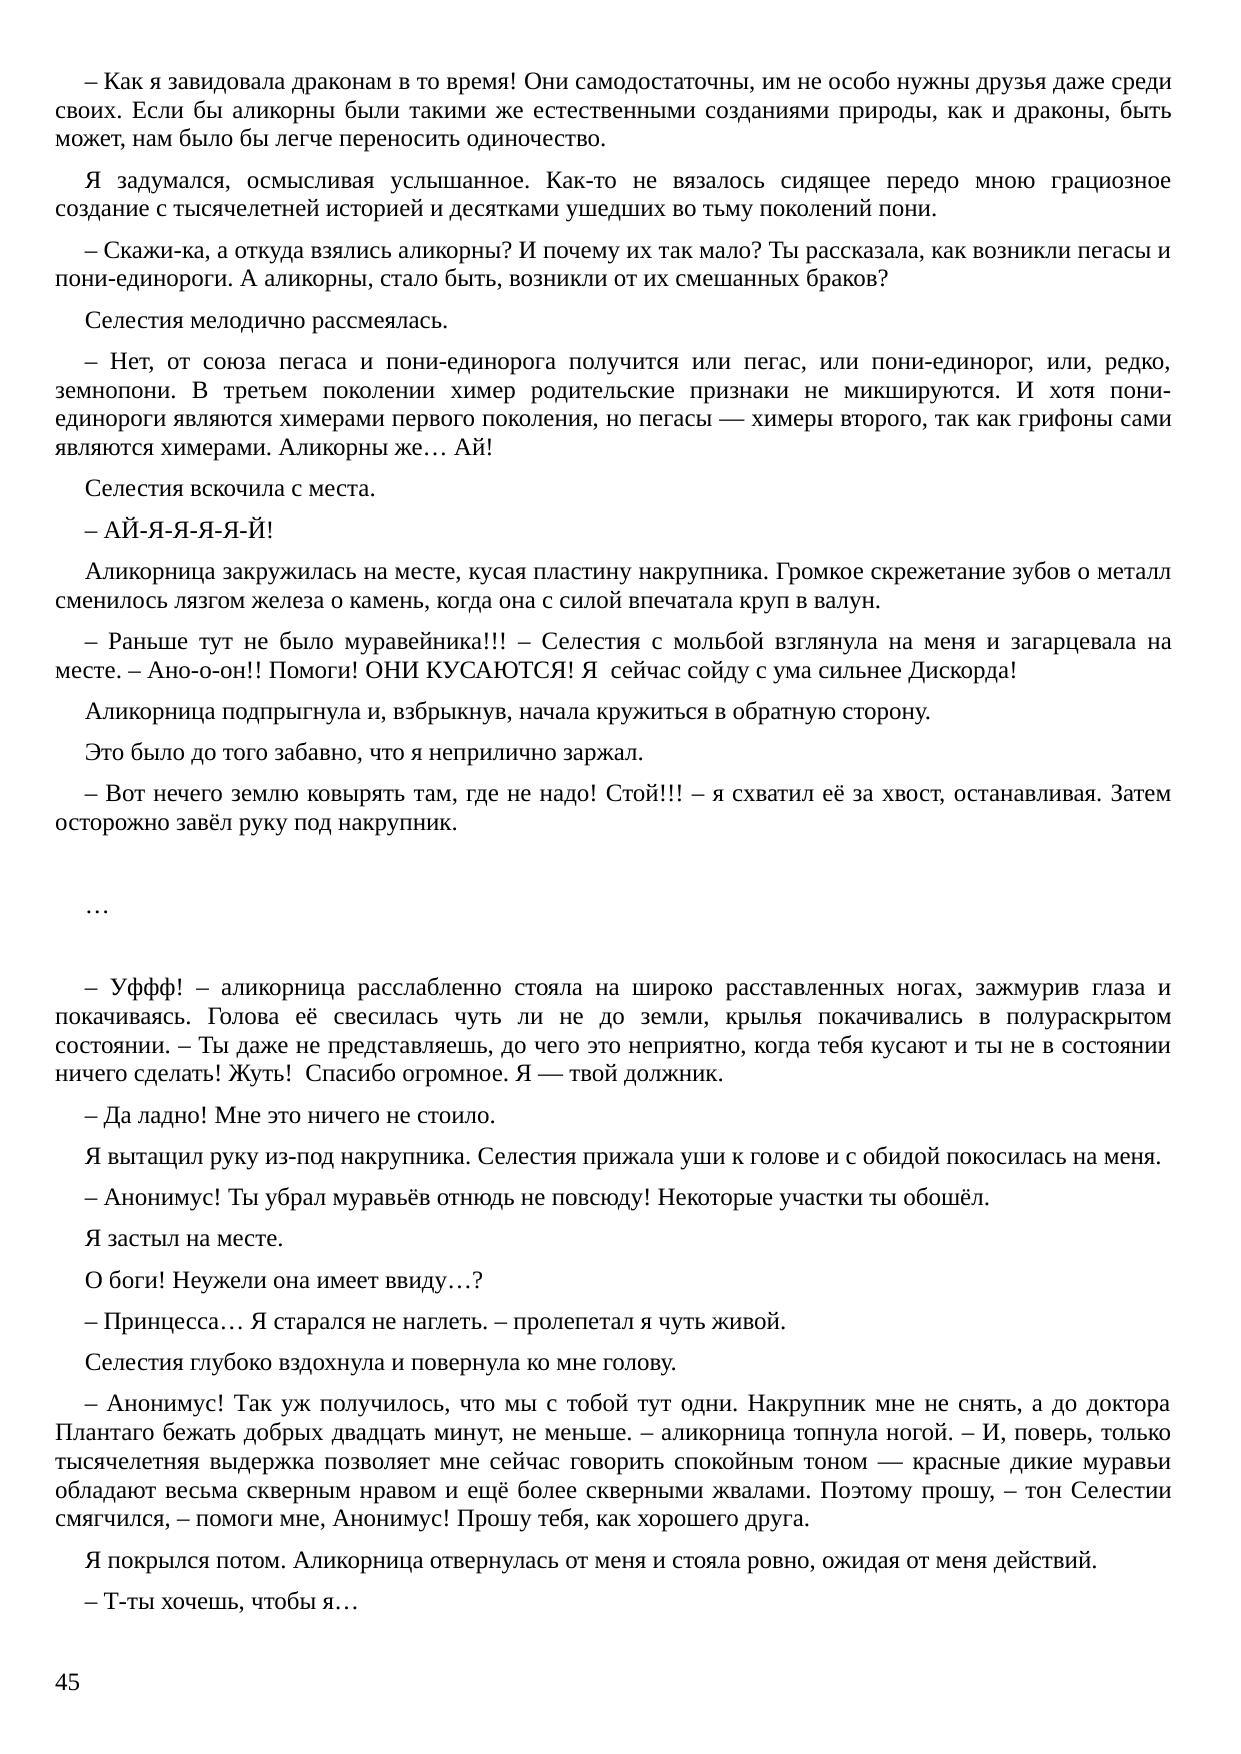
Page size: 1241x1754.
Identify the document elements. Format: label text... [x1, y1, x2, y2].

text – Раньше тут не было муравейника!!! – Селестия с мольбой взглянула на меня и загарцевала на месте. – Ано-о-он!! Помоги! ОНИ КУСАЮТСЯ! Я сейчас сойду с ума сильнее Дискорда! [55, 626, 1173, 683]
text – Анонимус! Ты убрал муравьёв отнюдь не повсюду! Некоторые участки ты обошёл. [55, 1182, 1173, 1211]
text – Принцесса… Я старался не наглеть. – пролепетал я чуть живой. [55, 1306, 1173, 1335]
text – Анонимус! Так уж получилось, что мы с тобой тут одни. Накрупник мне не снять, а до доктора Плантаго бежать добрых двадцать минут, не меньше. – аликорница топнула ногой. – И, поверь, только тысячелетняя выдержка позволяет мне сейчас говорить спокойным тоном — красные дикие муравьи обладают весьма скверным нравом и ещё более скверными жвалами. Поэтому прошу, – тон Селестии смягчился, – помоги мне, Анонимус! Прошу тебя, как хорошего друга. [55, 1388, 1173, 1532]
text Аликорница закружилась на месте, кусая пластину накрупника. Громкое скрежетание зубов о металл сменилось лязгом железа о камень, когда она с силой впечатала круп в валун. [55, 556, 1173, 613]
text Селестия глубоко вздохнула и повернула ко мне голову. [55, 1347, 1173, 1376]
text – Уффф! – аликорница расслабленно стояла на широко расставленных ногах, зажмурив глаза и покачиваясь. Голова её свесилась чуть ли не до земли, крылья покачивались в полураскрытом состоянии. – Ты даже не представляешь, до чего это неприятно, когда тебя кусают и ты не в состоянии ничего сделать! Жуть! Спасибо огромное. Я — твой должник. [55, 972, 1173, 1087]
text О боги! Неужели она имеет ввиду…? [55, 1265, 1173, 1293]
text Я задумался, осмысливая услышанное. Как-то не вязалось сидящее передо мною грациозное создание с тысячелетней историей и десятками ушедших во тьму поколений пони. [55, 165, 1173, 222]
text – Скажи-ка, а откуда взялись аликорны? И почему их так мало? Ты рассказала, как возникли пегасы и пони-единороги. А аликорны, стало быть, возникли от их смешанных браков? [55, 235, 1173, 292]
text Аликорница подпрыгнула и, взбрыкнув, начала кружиться в обратную сторону. [55, 696, 1173, 725]
text Селестия вскочила с места. [55, 473, 1173, 502]
text – Да ладно! Мне это ничего не стоило. [55, 1100, 1173, 1128]
text – Т-ты хочешь, чтобы я… [55, 1586, 1173, 1615]
text – Вот нечего землю ковырять там, где не надо! Стой!!! – я схватил её за хвост, останавливая. Затем осторожно завёл руку под накрупник. [55, 778, 1173, 836]
text Я застыл на месте. [55, 1223, 1173, 1252]
text – Как я завидовала драконам в то время! Они самодостаточны, им не особо нужны друзья даже среди своих. Если бы аликорны были такими же естественными созданиями природы, как и драконы, быть может, нам было бы легче переносить одиночество. [55, 66, 1173, 152]
text … [55, 890, 1173, 918]
text Это было до того забавно, что я неприлично заржал. [55, 737, 1173, 766]
text – Нет, от союза пегаса и пони-единорога получится или пегас, или пони-единорог, или, редко, земнопони. В третьем поколении химер родительские признаки не микшируются. И хотя пони-единороги являются химерами первого поколения, но пегасы — химеры второго, так как грифоны сами являются химерами. Аликорны же… Ай! [55, 346, 1173, 461]
text Я вытащил руку из-под накрупника. Селестия прижала уши к голове и с обидой покосилась на меня. [55, 1141, 1173, 1170]
text Я покрылся потом. Аликорница отвернулась от меня и стояла ровно, ожидая от меня действий. [55, 1545, 1173, 1573]
text – АЙ-Я-Я-Я-Я-Й! [55, 515, 1173, 543]
text Селестия мелодично рассмеялась. [55, 305, 1173, 333]
